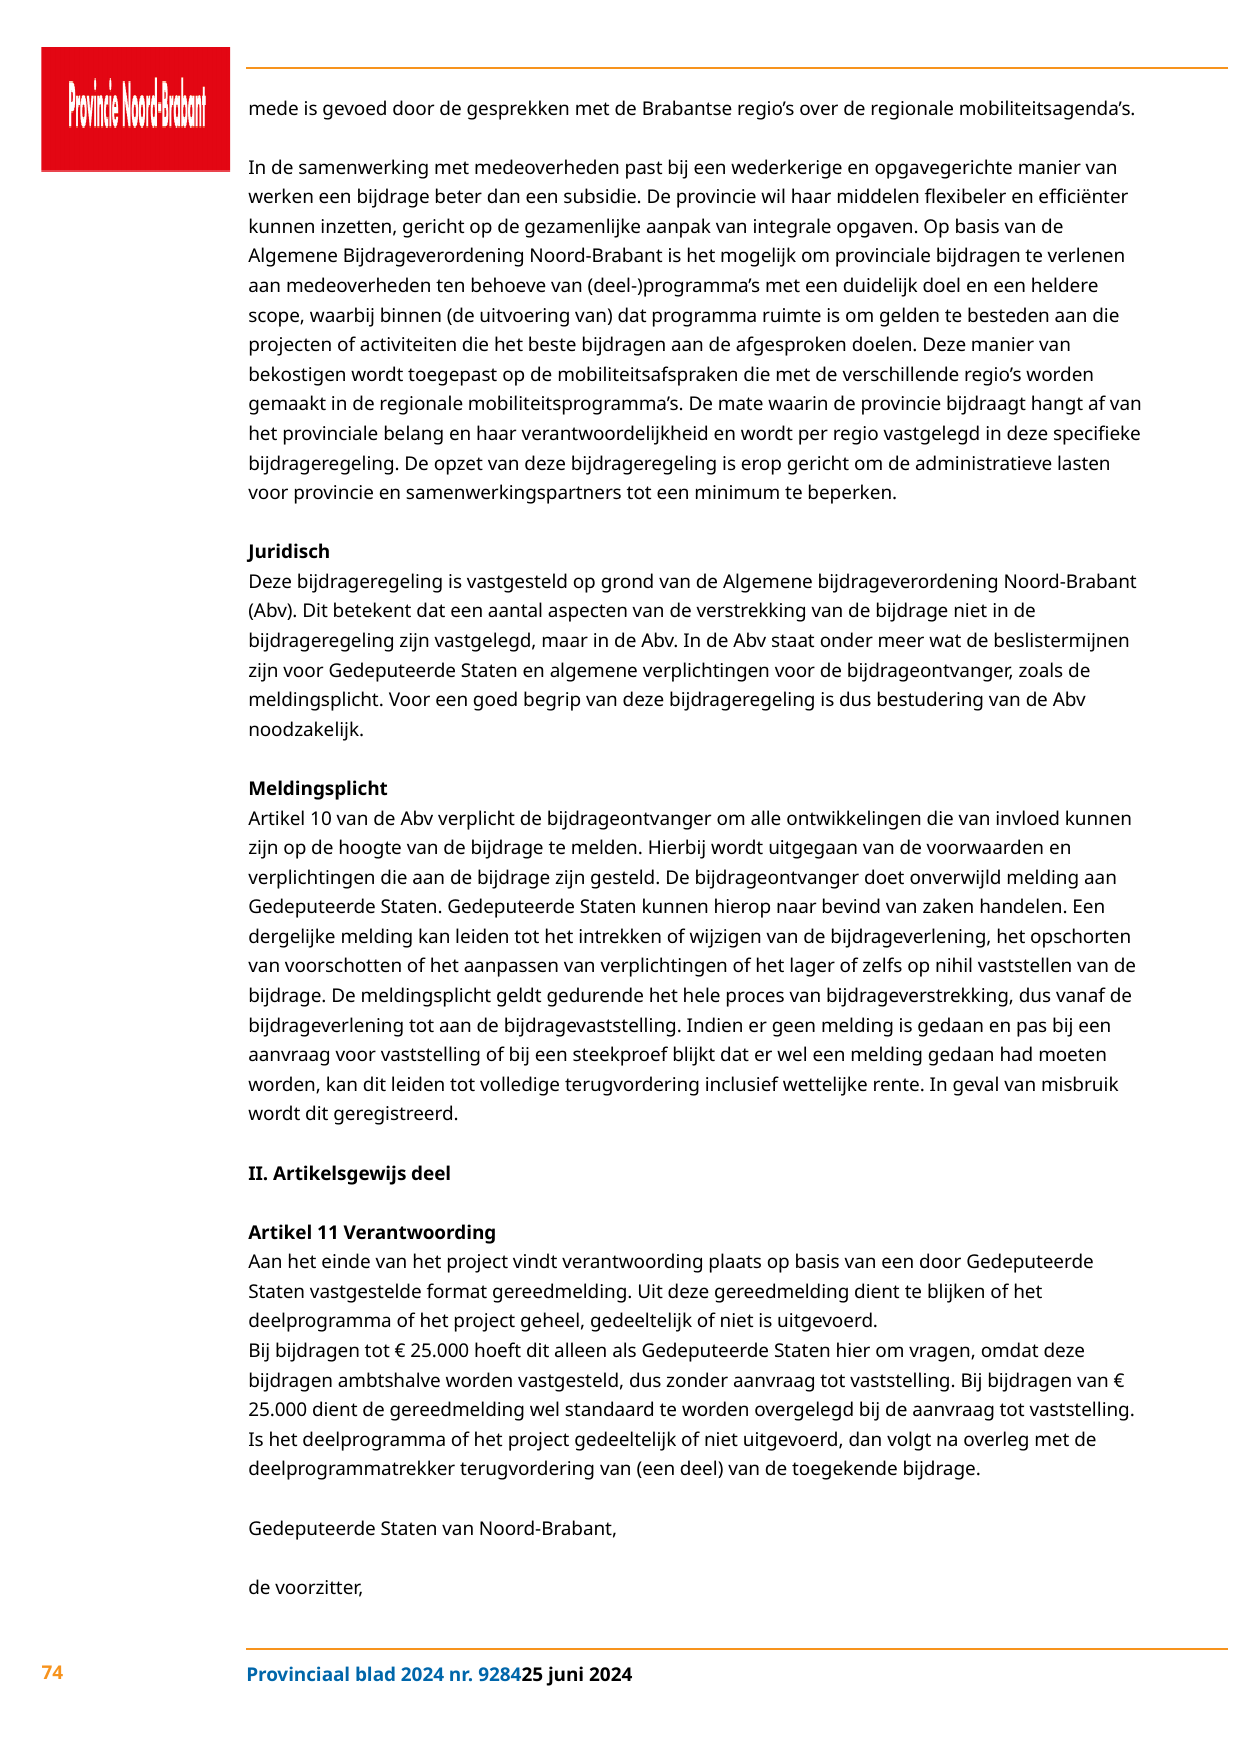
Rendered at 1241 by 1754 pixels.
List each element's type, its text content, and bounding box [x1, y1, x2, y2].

text Gedeputeerde Staten van Noord-Brabant, [248, 1515, 1152, 1541]
text Juridisch [248, 538, 1152, 564]
text de voorzitter, [248, 1574, 1152, 1600]
text Aan het einde van het project vindt verantwoording plaats op basis van een door Gedeputeerde Staten vastgestelde format gereedmelding. Uit deze gereedmelding dient te blijken of het deelprogramma of het project geheel, gedeeltelijk of niet is uitgevoerd. [248, 1248, 1152, 1333]
text mede is gevoed door de gesprekken met de Brabantse regio’s over de regionale mobiliteitsagenda’s. [248, 95, 1152, 121]
picture [41, 47, 231, 172]
text II. Artikelsgewijs deel [248, 1160, 1152, 1186]
text Is het deelprogramma of het project gedeeltelijk of niet uitgevoerd, dan volgt na overleg met de deelprogrammatrekker terugvordering van (een deel) van de toegekende bijdrage. [248, 1426, 1152, 1481]
text Deze bijdrageregeling is vastgesteld op grond van de Algemene bijdrageverordening Noord-Brabant (Abv). Dit betekent dat een aantal aspecten van de verstrekking van de bijdrage niet in de bijdrageregeling zijn vastgelegd, maar in de Abv. In de Abv staat onder meer wat de beslistermijnen zijn voor Gedeputeerde Staten en algemene verplichtingen voor de bijdrageontvanger, zoals de meldingsplicht. Voor een goed begrip van deze bijdrageregeling is dus bestudering van de Abv noodzakelijk. [248, 568, 1152, 742]
text In de samenwerking met medeoverheden past bij een wederkerige en opgavegerichte manier van werken een bijdrage beter dan een subsidie. De provincie wil haar middelen flexibeler en efficiënter kunnen inzetten, gericht op de gezamenlijke aanpak van integrale opgaven. Op basis van de Algemene Bijdrageverordening Noord-Brabant is het mogelijk om provinciale bijdragen te verlenen aan medeoverheden ten behoeve van (deel-)programma’s met een duidelijk doel en een heldere scope, waarbij binnen (de uitvoering van) dat programma ruimte is om gelden te besteden aan die projecten of activiteiten die het beste bijdragen aan de afgesproken doelen. Deze manier van bekostigen wordt toegepast op de mobiliteitsafspraken die met de verschillende regio’s worden gemaakt in de regionale mobiliteitsprogramma’s. De mate waarin de provincie bijdraagt hangt af van het provinciale belang en haar verantwoordelijkheid en wordt per regio vastgelegd in deze specifieke bijdrageregeling. De opzet van deze bijdrageregeling is erop gericht om de administratieve lasten voor provincie en samenwerkingspartners tot een minimum te beperken. [248, 154, 1152, 505]
text Meldingsplicht [248, 775, 1152, 801]
text Bij bijdragen tot € 25.000 hoeft dit alleen als Gedeputeerde Staten hier om vragen, omdat deze bijdragen ambtshalve worden vastgesteld, dus zonder aanvraag tot vaststelling. Bij bijdragen van € 25.000 dient de gereedmelding wel standaard te worden overgelegd bij de aanvraag tot vaststelling. [248, 1337, 1152, 1422]
text Artikel 10 van de Abv verplicht de bijdrageontvanger om alle ontwikkelingen die van invloed kunnen zijn op de hoogte van de bijdrage te melden. Hierbij wordt uitgegaan van de voorwaarden en verplichtingen die aan de bijdrage zijn gesteld. De bijdrageontvanger doet onverwijld melding aan Gedeputeerde Staten. Gedeputeerde Staten kunnen hierop naar bevind van zaken handelen. Een dergelijke melding kan leiden tot het intrekken of wijzigen van de bijdrageverlening, het opschorten van voorschotten of het aanpassen van verplichtingen of het lager of zelfs op nihil vaststellen van de bijdrage. De meldingsplicht geldt gedurende het hele proces van bijdrageverstrekking, dus vanaf de bijdrageverlening tot aan de bijdragevaststelling. Indien er geen melding is gedaan en pas bij een aanvraag voor vaststelling of bij een steekproef blijkt dat er wel een melding gedaan had moeten worden, kan dit leiden tot volledige terugvordering inclusief wettelijke rente. In geval van misbruik wordt dit geregistreerd. [248, 805, 1152, 1126]
text Artikel 11 Verantwoording [248, 1219, 1152, 1245]
